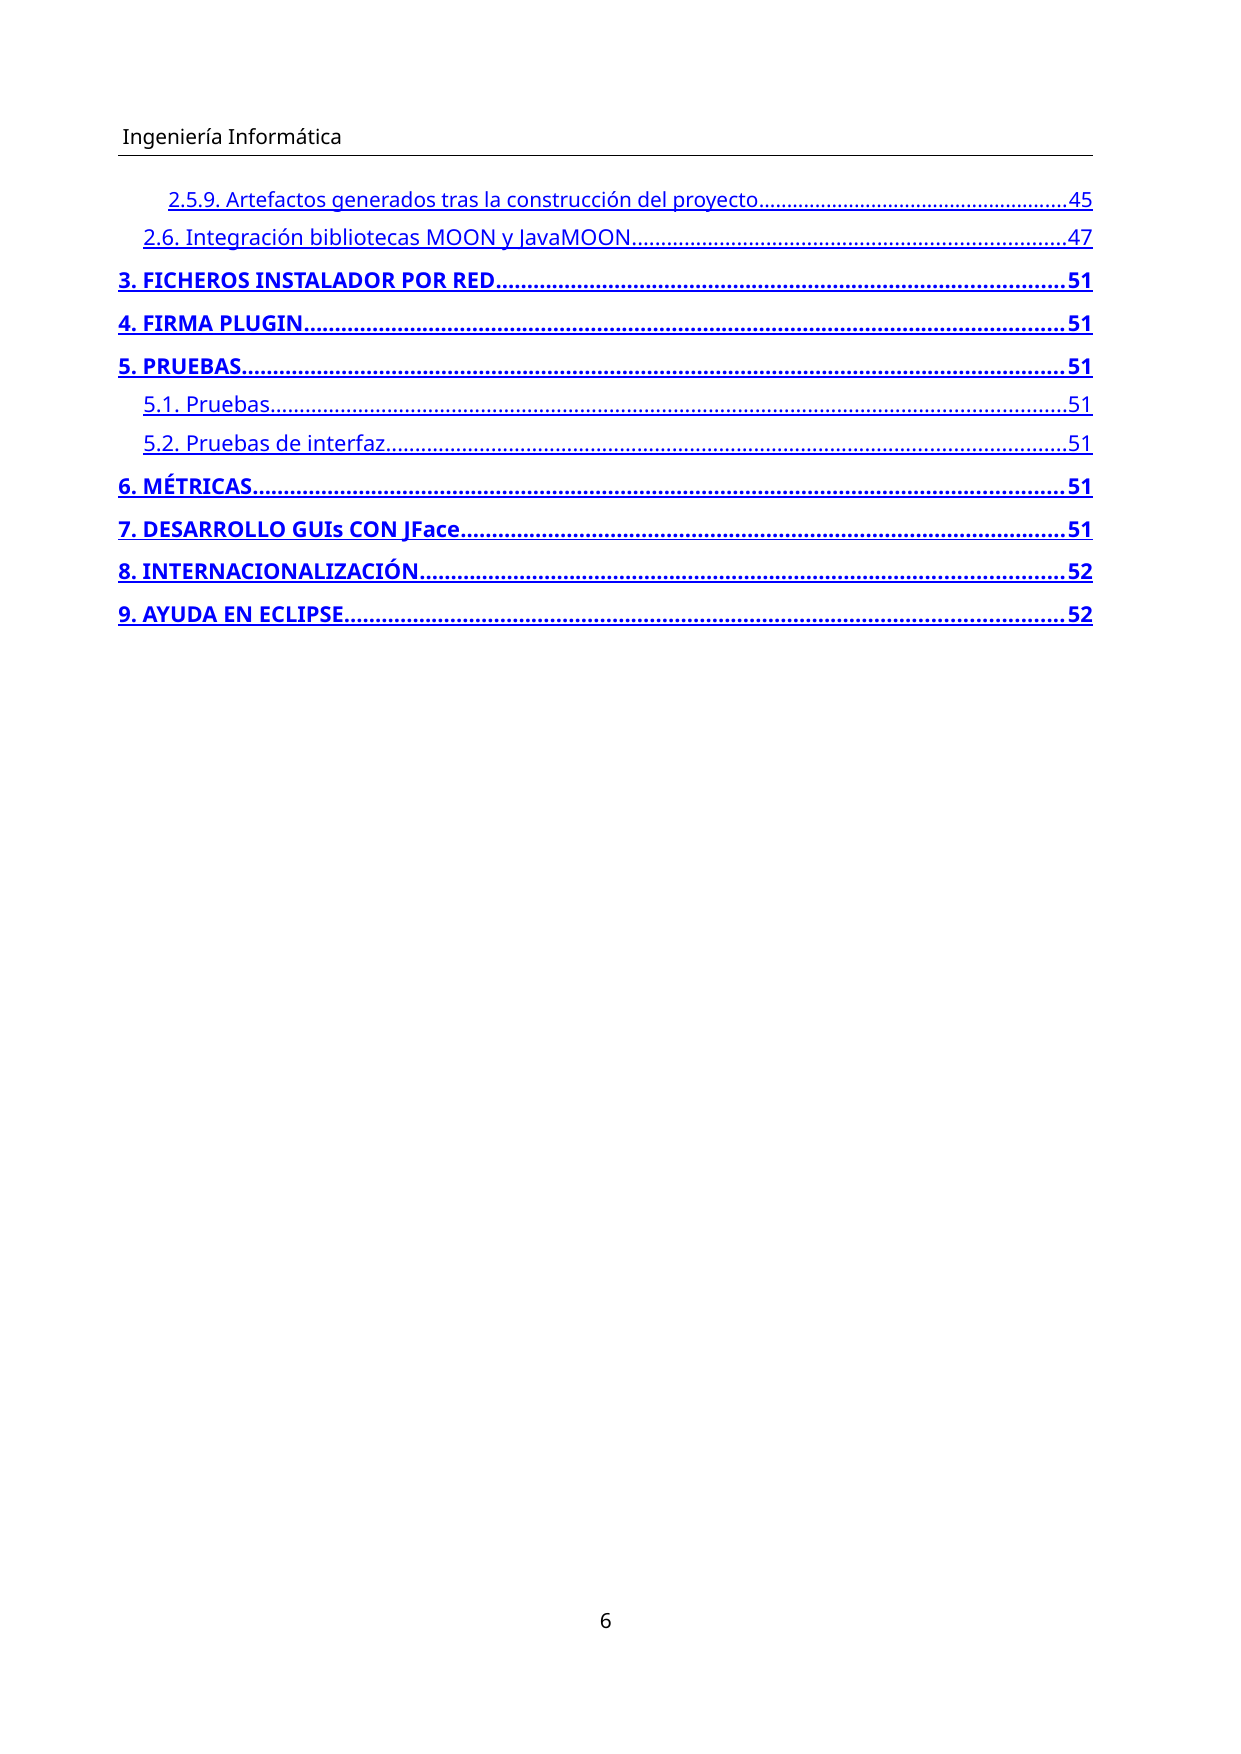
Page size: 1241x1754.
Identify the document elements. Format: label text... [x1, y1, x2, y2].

text 5.2. Pruebas de interfaz 51 [143, 428, 1093, 453]
text 6. MÉTRICAS 51 [118, 471, 1093, 496]
text 5.1. Pruebas 51 [143, 389, 1093, 414]
text 8. INTERNACIONALIZACIÓN 52 [118, 556, 1093, 581]
text 7. DESARROLLO GUIs CON JFace 51 [118, 513, 1093, 539]
text 9. AYUDA EN ECLIPSE 52 [118, 599, 1093, 624]
text 2.6. Integración bibliotecas MOON y JavaMOON 47 [143, 222, 1093, 247]
text 5. PRUEBAS 51 [118, 351, 1093, 376]
text 4. FIRMA PLUGIN 51 [118, 308, 1093, 333]
text 2.5.9. Artefactos generados tras la construcción del proyecto 45 [168, 185, 1093, 209]
text 3. FICHEROS INSTALADOR POR RED 51 [118, 265, 1093, 290]
